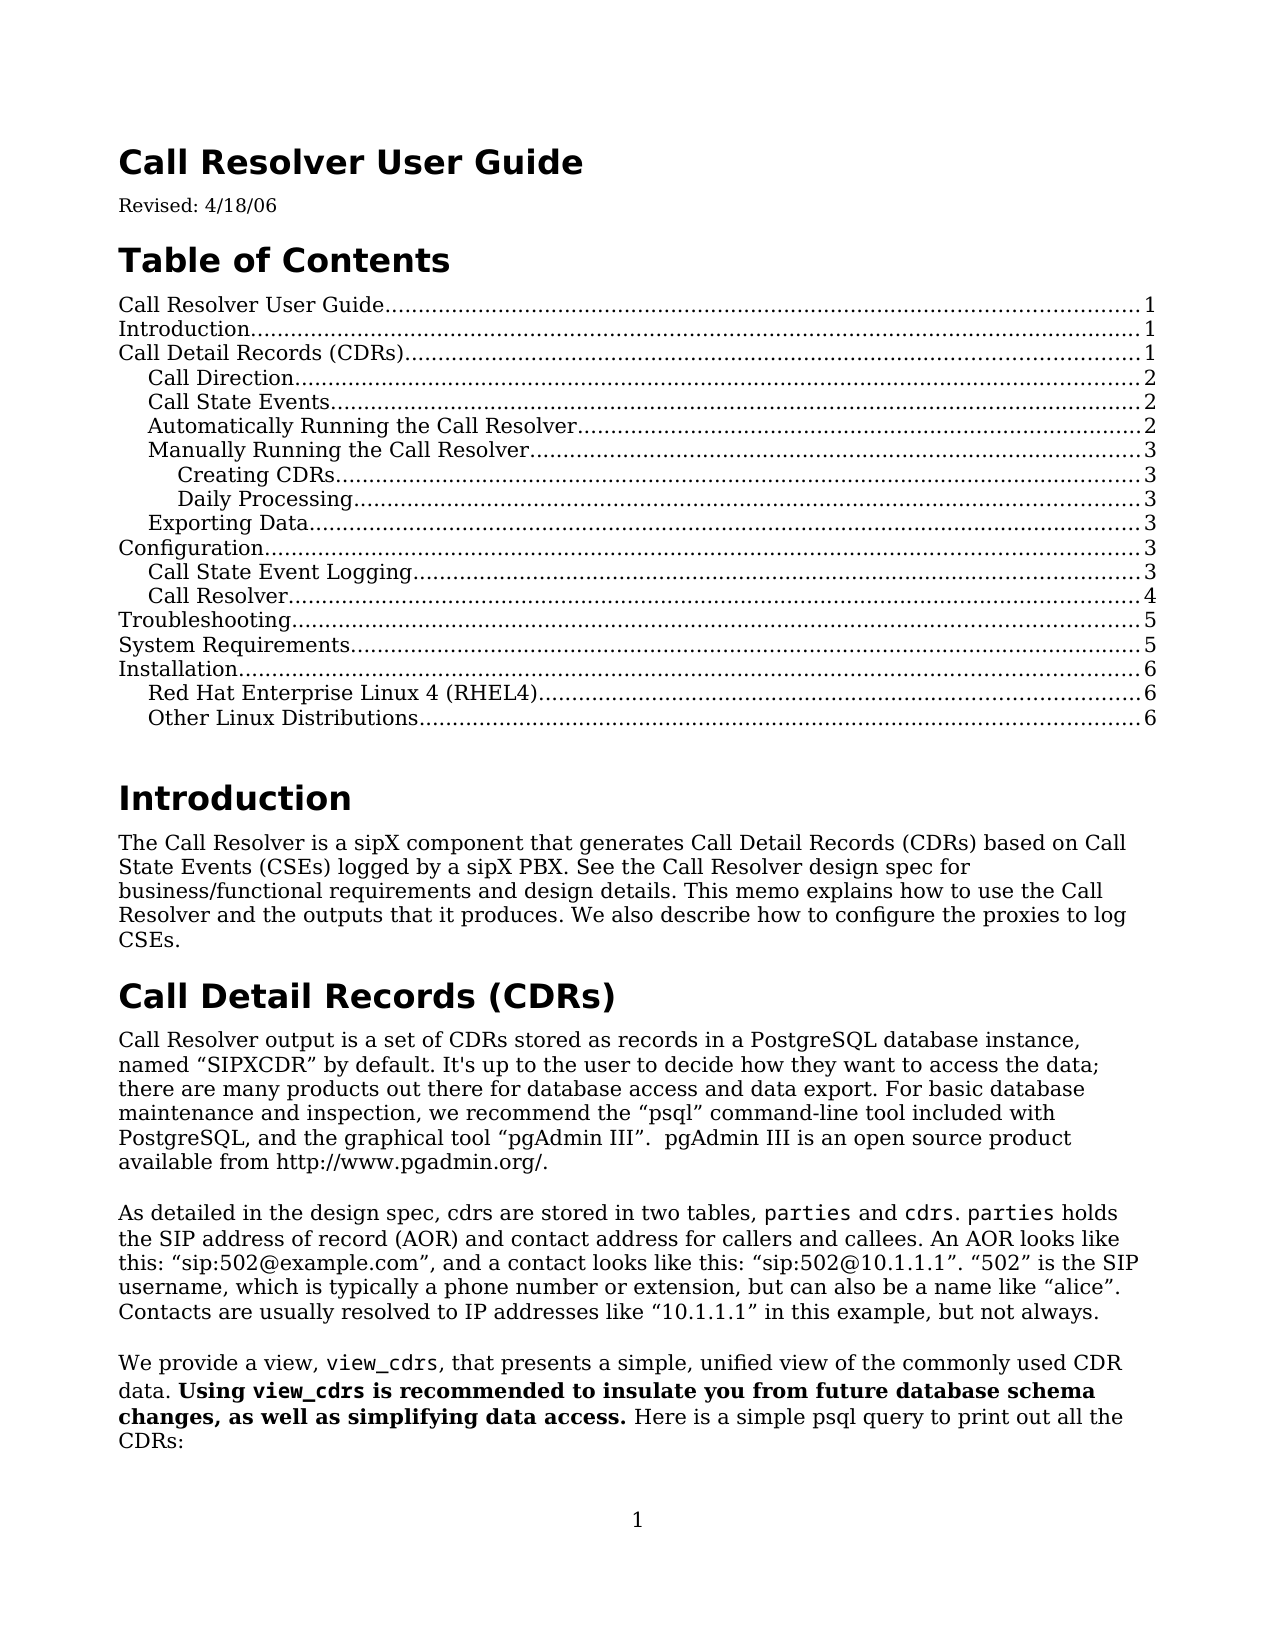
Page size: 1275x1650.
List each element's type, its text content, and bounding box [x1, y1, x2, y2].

text Daily Processing 3 [177, 487, 1157, 511]
text Installation 6 [118, 657, 1157, 681]
subtitle Introduction [118, 779, 1157, 818]
text Configuration 3 [118, 536, 1157, 560]
text We provide a view, view_cdrs, that presents a simple, unified view of the commonly used CDR data. Using view_cdrs is recommended to insulate you from future database schema changes, as well as simplifying data access. Here is a simple psql query to print out all the CDRs: [118, 1348, 1157, 1454]
text Revised: 4/18/06 [118, 195, 1157, 217]
text Call Detail Records (CDRs) 1 [118, 341, 1157, 366]
text Other Linux Distributions 6 [148, 706, 1157, 730]
text Call State Event Logging 3 [148, 560, 1157, 584]
text Introduction 1 [118, 317, 1157, 341]
text Automatically Running the Call Resolver 2 [148, 414, 1157, 438]
text Call Resolver output is a set of CDRs stored as records in a PostgreSQL database instance, named “SIPXCDR” by default. It's up to the user to decide how they want to access the data; there are many products out there for database access and data export. For basic database maintenance and inspection, we recommend the “psql” command-line tool included with PostgreSQL, and the graphical tool “pgAdmin III”. pgAdmin III is an open source product available from http://www.pgadmin.org/. [118, 1028, 1157, 1174]
text Manually Running the Call Resolver 3 [148, 438, 1157, 463]
text Call Direction 2 [148, 366, 1157, 390]
text Call State Events 2 [148, 390, 1157, 414]
text Exporting Data 3 [148, 511, 1157, 536]
text Creating CDRs 3 [177, 463, 1157, 487]
subtitle Table of Contents [118, 242, 1157, 280]
text As detailed in the design spec, cdrs are stored in two tables, parties and cdrs. parties holds the SIP address of record (AOR) and contact address for callers and callees. An AOR looks like this: “sip:502@example.com”, and a contact looks like this: “sip:502@10.1.1.1”. “502” is the SIP username, which is typically a phone number or extension, but can also be a name like “alice”. Contacts are usually resolved to IP addresses like “10.1.1.1” in this example, but not always. [118, 1198, 1157, 1324]
text The Call Resolver is a sipX component that generates Call Detail Records (CDRs) based on Call State Events (CSEs) logged by a sipX PBX. See the Call Resolver design spec for business/functional requirements and design details. This memo explains how to use the Call Resolver and the outputs that it produces. We also describe how to configure the proxies to log CSEs. [118, 831, 1157, 952]
text Red Hat Enterprise Linux 4 (RHEL4) 6 [148, 681, 1157, 706]
subtitle Call Detail Records (CDRs) [118, 977, 1157, 1016]
text Call Resolver User Guide 1 [118, 293, 1157, 317]
text Call Resolver 4 [148, 584, 1157, 608]
text Troubleshooting 5 [118, 608, 1157, 633]
subtitle Call Resolver User Guide [118, 143, 1157, 182]
text System Requirements 5 [118, 633, 1157, 657]
